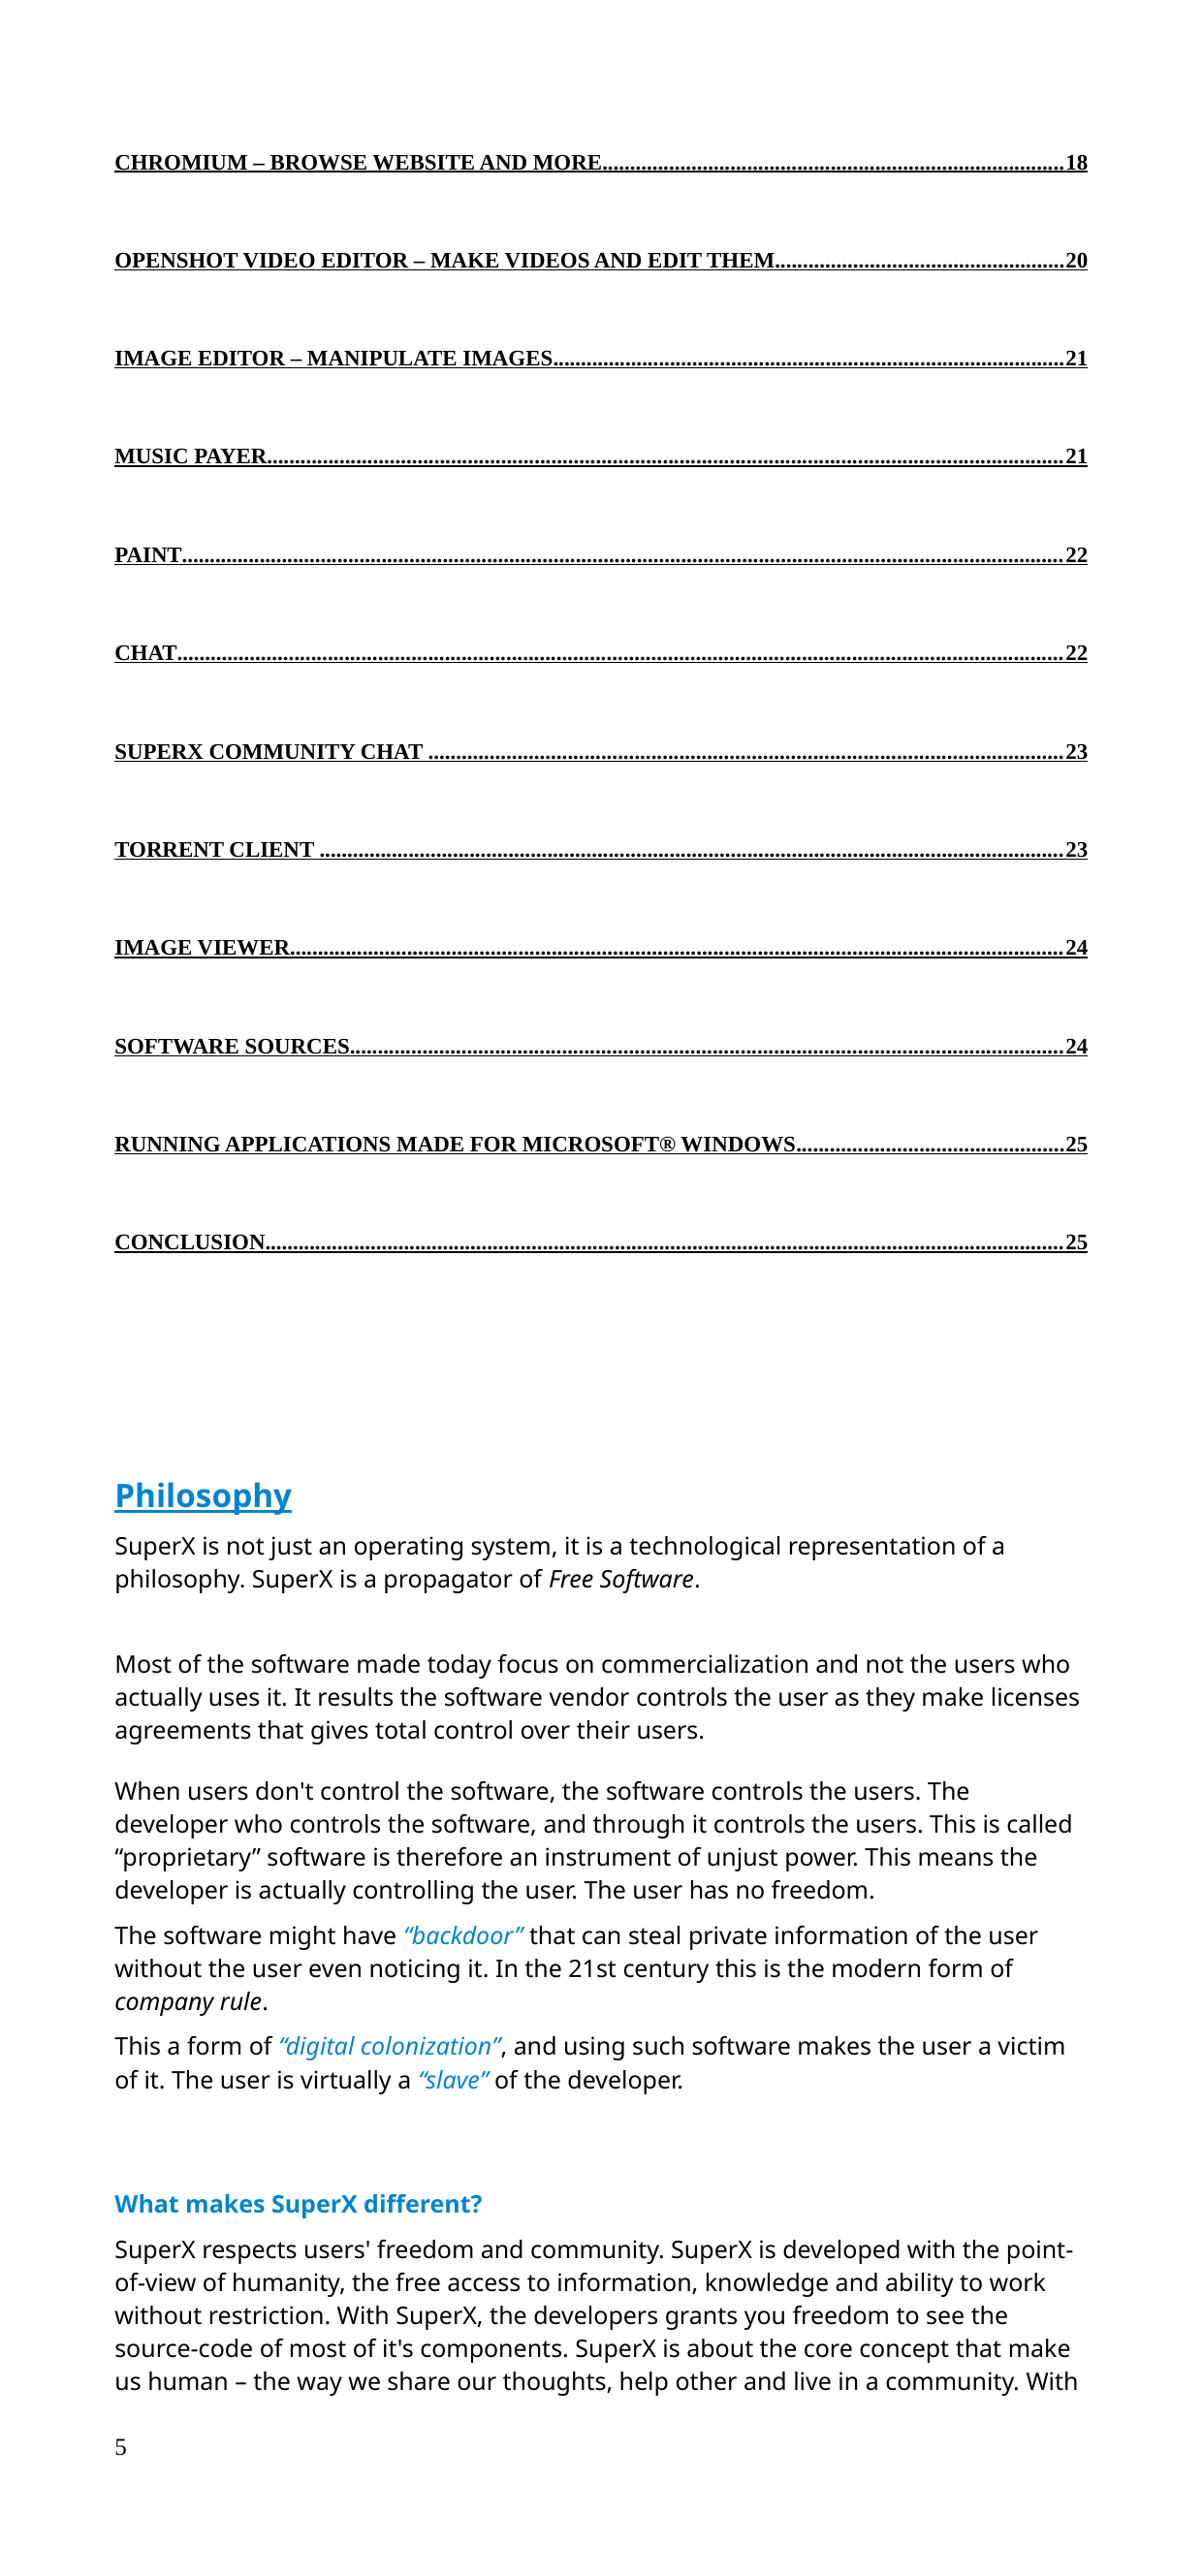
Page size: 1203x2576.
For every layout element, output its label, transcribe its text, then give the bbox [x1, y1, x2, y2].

text This a form of “digital colonization”, and using such software makes the user a victim of it. The user is virtually a “slave” of the developer. [114, 2029, 1088, 2095]
text When users don't control the software, the software controls the users. The developer who controls the software, and through it controls the users. This is called “proprietary” software is therefore an instrument of unjust power. This means the developer is actually controlling the user. The user has no freedom. [114, 1775, 1088, 1906]
text What makes SuperX different? [114, 2187, 1088, 2220]
text The software might have “backdoor” that can steal private information of the user without the user even noticing it. In the 21st century this is the modern form of company rule. [114, 1918, 1088, 2018]
text Torrent Client 23 [114, 836, 1088, 859]
text SuperX is not just an operating system, it is a technological representation of a philosophy. SuperX is a propagator of Free Software. [114, 1529, 1088, 1595]
text Running applications made for Microsoft® Windows 25 [114, 1131, 1088, 1153]
text Paint 22 [114, 542, 1088, 564]
text Chat 22 [114, 640, 1088, 662]
text Software Sources 24 [114, 1033, 1088, 1055]
text Image Viewer 24 [114, 934, 1088, 957]
text Music Payer 21 [114, 444, 1088, 465]
text Image Editor – Manipulate Images 21 [114, 345, 1088, 367]
text Chromium – Browse website and more 18 [114, 148, 1088, 171]
subtitle Philosophy [114, 1473, 1088, 1517]
text Most of the software made today focus on commercialization and not the users who actually uses it. It results the software vendor controls the user as they make licenses agreements that gives total control over their users. [114, 1648, 1088, 1746]
text Conclusion 25 [114, 1229, 1088, 1251]
text SuperX Community Chat 23 [114, 738, 1088, 761]
text Openshot Video Editor – Make Videos and edit them 20 [114, 247, 1088, 269]
text SuperX respects users' freedom and community. SuperX is developed with the point-of-view of humanity, the free access to information, knowledge and ability to work without restriction. With SuperX, the developers grants you freedom to see the source-code of most of it's components. SuperX is about the core concept that make us human – the way we share our thoughts, help other and live in a community. With [114, 2233, 1088, 2398]
